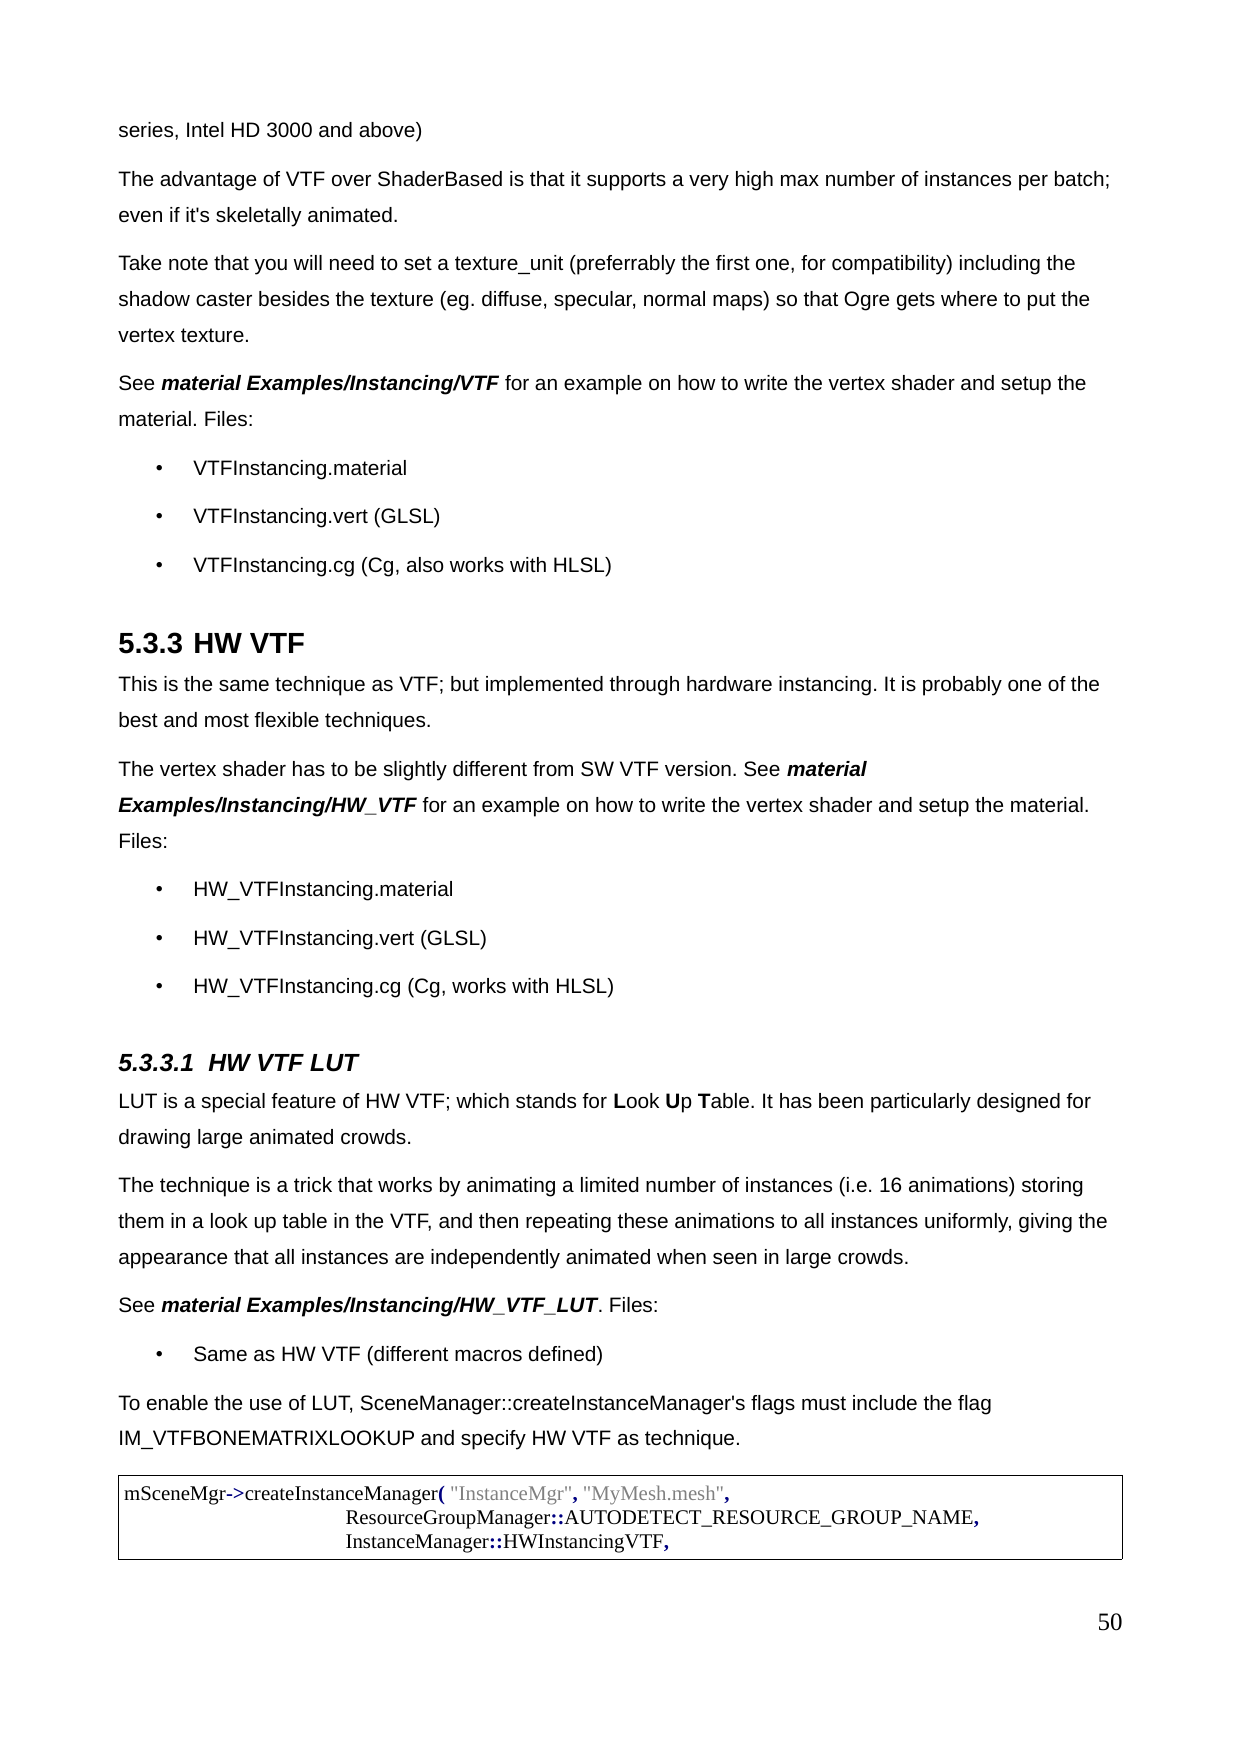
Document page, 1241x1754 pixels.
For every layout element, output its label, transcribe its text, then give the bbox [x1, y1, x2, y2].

subtitle HW VTF LUT [118, 1048, 1122, 1076]
list VTFInstancing.cg (Cg, also works with HLSL) [156, 553, 1122, 577]
text Take note that you will need to set a texture_unit (preferrably the first one, for compatibility) including the shadow caster besides the texture (eg. diffuse, specular, normal maps) so that Ogre gets where to put the vertex texture. [118, 251, 1122, 347]
text To enable the use of LUT, SceneManager::createInstanceManager's flags must include the flag IM_VTFBONEMATRIXLOOKUP and specify HW VTF as technique. [118, 1390, 1122, 1450]
list HW_VTFInstancing.cg (Cg, works with HLSL) [156, 974, 1122, 998]
text series, Intel HD 3000 and above) [118, 118, 1122, 142]
text This is the same technique as VTF; but implemented through hardware instancing. It is probably one of the best and most flexible techniques. [118, 672, 1122, 732]
table_header mSceneMgr->createInstanceManager( "InstanceMgr", "MyMesh.mesh", ResourceGroupManager::AUTODETECT_RESOURCE_GROUP_NAME, InstanceManager::HWInstancingVTF, [119, 1476, 1122, 1558]
text The technique is a trick that works by animating a limited number of instances (i.e. 16 animations) storing them in a look up table in the VTF, and then repeating these animations to all instances uniformly, giving the appearance that all instances are independently animated when seen in large crowds. [118, 1173, 1122, 1269]
list HW_VTFInstancing.vert (GLSL) [156, 926, 1122, 949]
subtitle HW VTF [118, 626, 1122, 660]
text See material Examples/Instancing/VTF for an example on how to write the vertex shader and setup the material. Files: [118, 371, 1122, 431]
text See material Examples/Instancing/HW_VTF_LUT. Files: [118, 1293, 1122, 1317]
list Same as HW VTF (different macros defined) [156, 1342, 1122, 1366]
list HW_VTFInstancing.material [156, 877, 1122, 901]
text The vertex shader has to be slightly different from SW VTF version. See material Examples/Instancing/HW_VTF for an example on how to write the vertex shader and setup the material. Files: [118, 757, 1122, 852]
text LUT is a special feature of HW VTF; which stands for Look Up Table. It has been particularly designed for drawing large animated crowds. [118, 1089, 1122, 1148]
list VTFInstancing.vert (GLSL) [156, 504, 1122, 528]
text The advantage of VTF over ShaderBased is that it supports a very high max number of instances per batch; even if it's skeletally animated. [118, 167, 1122, 226]
list VTFInstancing.material [156, 456, 1122, 480]
